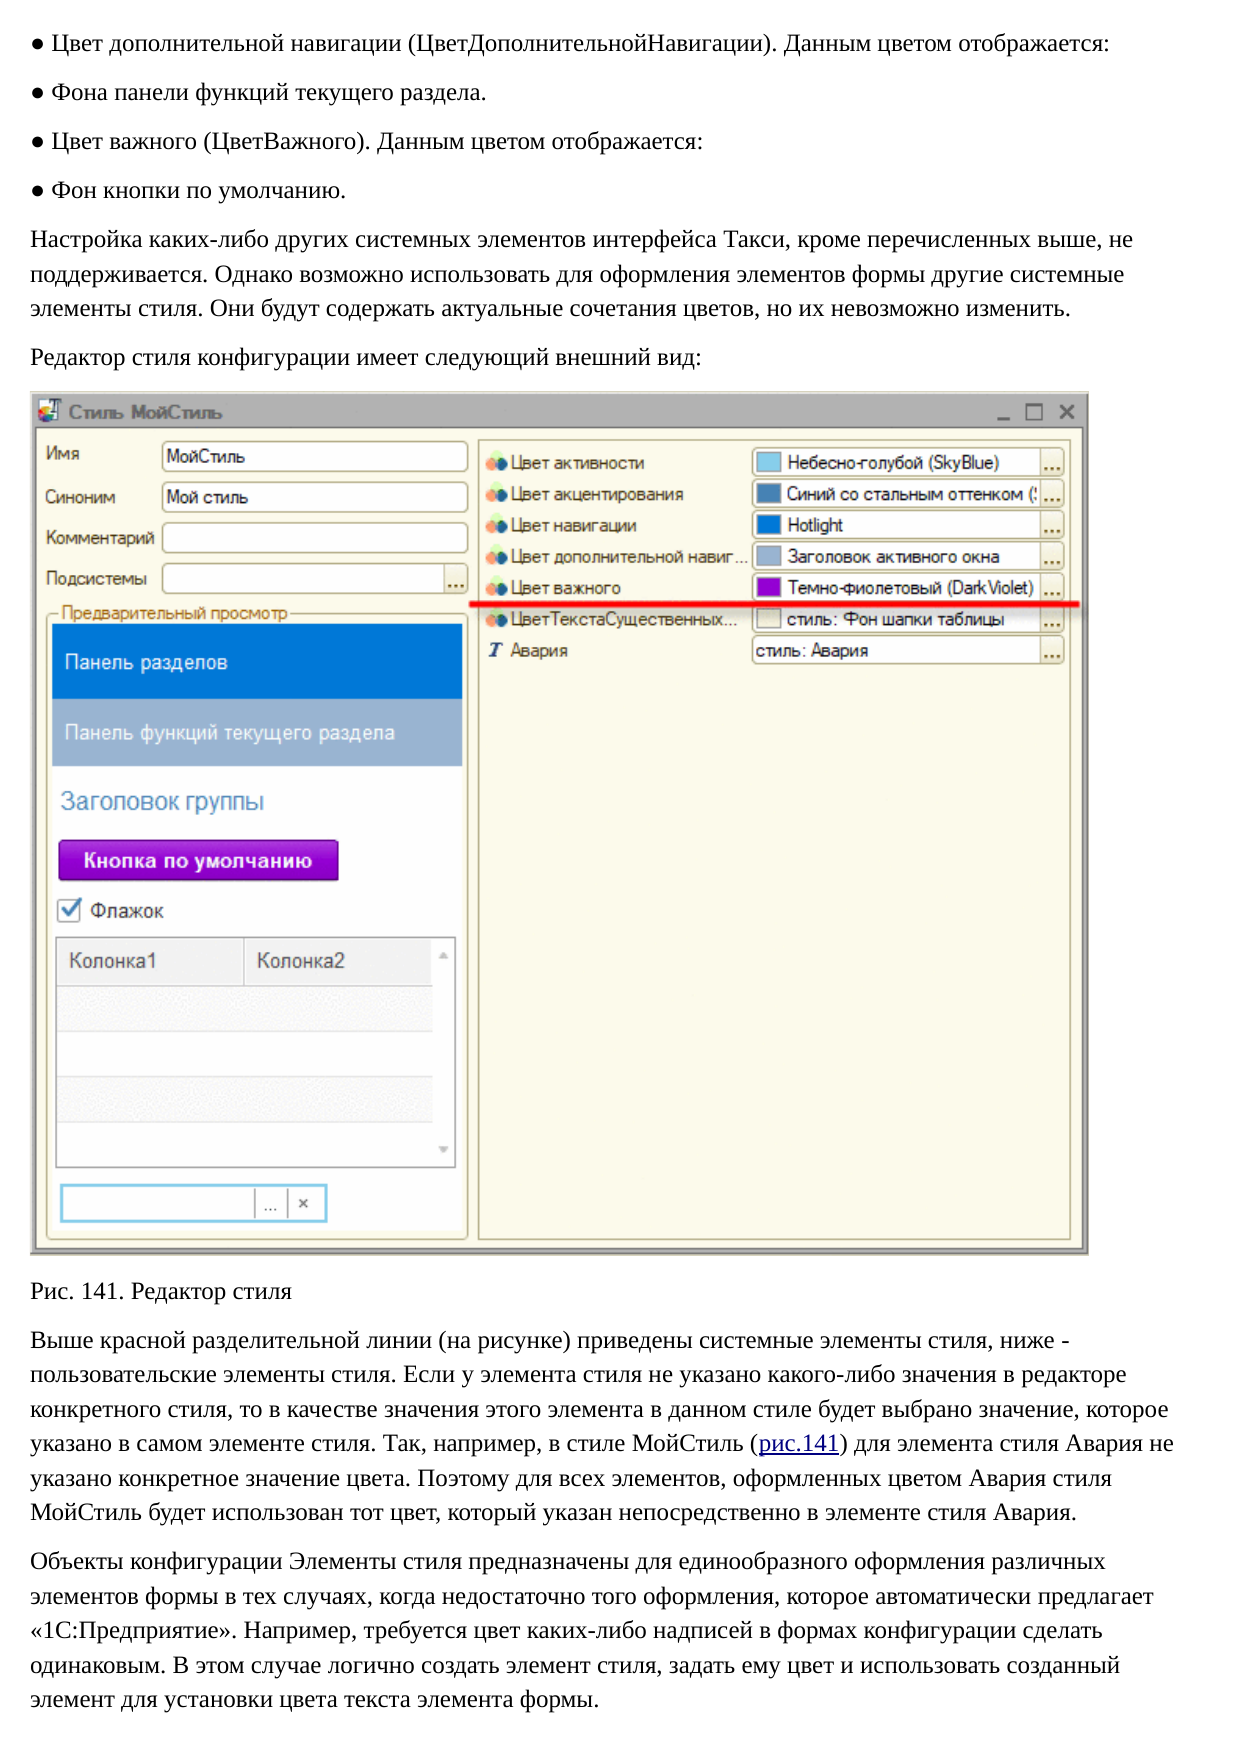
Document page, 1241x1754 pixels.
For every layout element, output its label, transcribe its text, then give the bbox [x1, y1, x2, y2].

text Выше красной разделительной линии (на рисунке) приведены системные элементы стиля, ниже ‑ пользовательские элементы стиля. Если у элемента стиля не указано какого-либо значения в редакторе конкретного стиля, то в качестве значения этого элемента в данном стиле будет выбрано значение, которое указано в самом элементе стиля. Так, например, в стиле МойСтиль (рис.141) для элемента стиля Авария не указано конкретное значение цвета. Поэтому для всех элементов, оформленных цветом Авария стиля МойСтиль будет использован тот цвет, который указан непосредственно в элементе стиля Авария. [30, 1325, 1211, 1526]
text ● Цвет дополнительной навигации (ЦветДополнительнойНавигации). Данным цветом отображается: [30, 28, 1211, 57]
text Настройка каких-либо других системных элементов интерфейса Такси, кроме перечисленных выше, не поддерживается. Однако возможно использовать для оформления элементов формы другие системные элементы стиля. Они будут содержать актуальные сочетания цветов, но их невозможно изменить. [30, 224, 1211, 322]
text ● Цвет важного (ЦветВажного). Данным цветом отображается: [30, 126, 1211, 155]
picture [29, 391, 1089, 1256]
text Объекты конфигурации Элементы стиля предназначены для единообразного оформления различных элементов формы в тех случаях, когда недостаточно того оформления, которое автоматически предлагает «1С:Предприятие». Например, требуется цвет каких-либо надписей в формах конфигурации сделать одинаковым. В этом случае логично создать элемент стиля, задать ему цвет и использовать созданный элемент для установки цвета текста элемента формы. [30, 1546, 1211, 1713]
text Рис. 141. Редактор стиля [30, 1276, 1211, 1304]
text ● Фон кнопки по умолчанию. [30, 175, 1211, 204]
text Редактор стиля конфигурации имеет следующий внешний вид: [30, 342, 1211, 371]
text ● Фона панели функций текущего раздела. [30, 77, 1211, 106]
